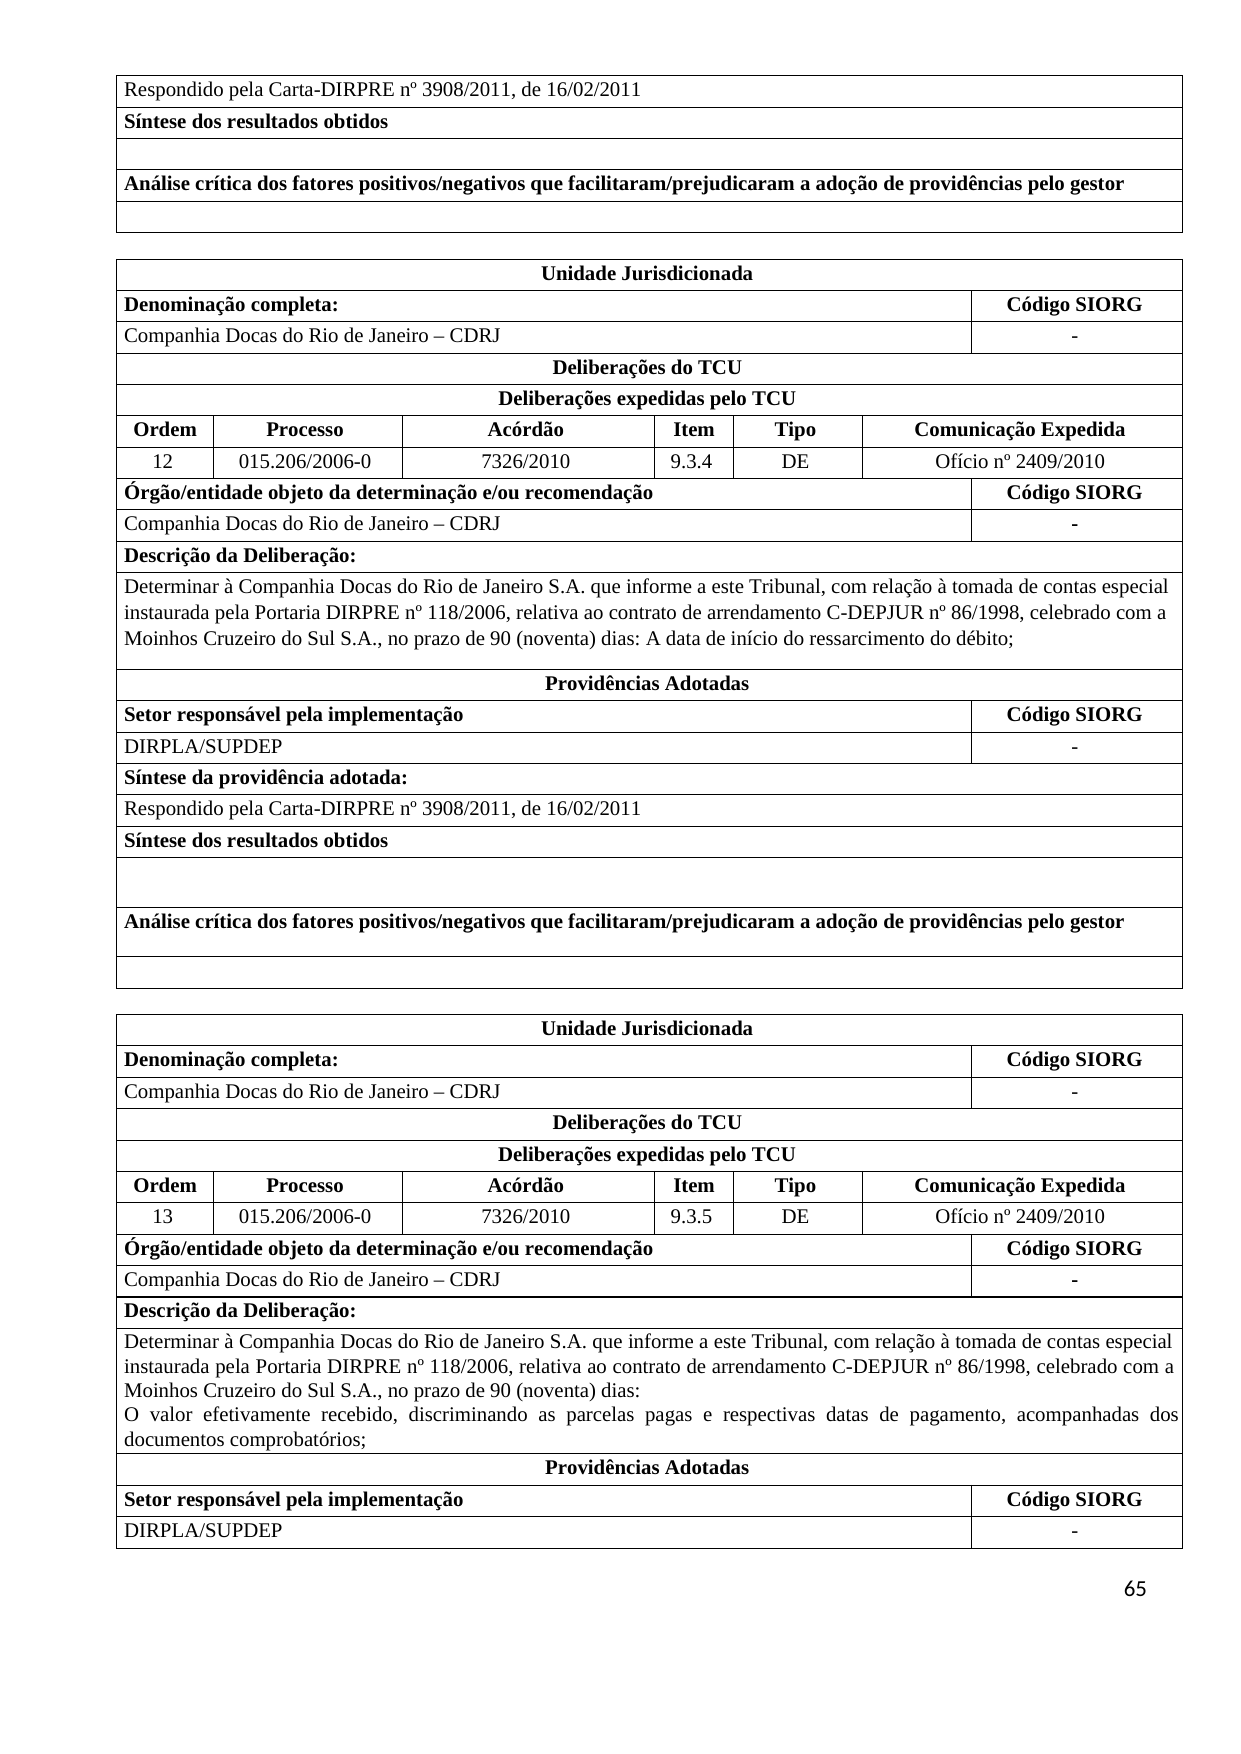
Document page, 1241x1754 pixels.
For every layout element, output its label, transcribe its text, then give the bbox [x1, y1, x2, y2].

table_cell Denominação completa: [117, 291, 971, 321]
table_header Unidade Jurisdicionada [117, 1015, 1182, 1045]
table_cell Acórdão [403, 1172, 654, 1202]
table_cell Código SIORG [972, 1235, 1182, 1265]
table_cell 13 [117, 1203, 213, 1234]
table_cell 12 [117, 448, 213, 478]
table_cell Companhia Docas do Rio de Janeiro – CDRJ [117, 322, 971, 353]
table_cell Síntese da providência adotada: [117, 764, 1182, 794]
table_cell - [972, 1517, 1182, 1547]
table_cell 015.206/2006-0 [214, 448, 402, 478]
table_cell Análise crítica dos fatores positivos/negativos que facilitaram/prejudicaram a adoção de providências pelo gestor [117, 170, 1182, 201]
table_cell Respondido pela Carta-DIRPRE nº 3908/2011, de 16/02/2011 [117, 76, 1182, 107]
table_cell Comunicação Expedida [863, 1172, 1182, 1202]
table_cell Síntese dos resultados obtidos [117, 108, 1182, 138]
table_cell Companhia Docas do Rio de Janeiro – CDRJ [117, 1266, 971, 1296]
table_cell Código SIORG [972, 1046, 1182, 1077]
table_cell Acórdão [403, 416, 654, 447]
table_cell Deliberações do TCU [117, 354, 1182, 384]
table_cell - [972, 322, 1182, 353]
table_cell Ofício nº 2409/2010 [863, 1203, 1182, 1234]
table_cell [117, 858, 1182, 907]
table_cell Determinar à Companhia Docas do Rio de Janeiro S.A. que informe a este Tribunal, com relação à tomada de contas especial instaurada pela Portaria DIRPRE nº 118/2006, relativa ao contrato de arrendamento C-DEPJUR nº 86/1998, celebrado com a Moinhos Cruzeiro do Sul S.A., no prazo de 90 (noventa) dias: O valor efetivamente recebido, discriminando as parcelas pagas e respectivas datas de pagamento, acompanhadas dos documentos comprobatórios; [117, 1329, 1182, 1453]
table_cell Análise crítica dos fatores positivos/negativos que facilitaram/prejudicaram a adoção de providências pelo gestor [117, 908, 1182, 956]
table_cell Processo [214, 1172, 402, 1202]
table_cell [117, 957, 1182, 987]
table_cell Descrição da Deliberação: [117, 542, 1182, 572]
table_cell Setor responsável pela implementação [117, 701, 971, 732]
table_cell Código SIORG [972, 701, 1182, 732]
table_cell [117, 139, 1182, 169]
table_cell [117, 202, 1182, 232]
table_cell Deliberações expedidas pelo TCU [117, 1141, 1182, 1171]
table_cell - [972, 1078, 1182, 1108]
table_cell Comunicação Expedida [863, 416, 1182, 447]
table_cell Código SIORG [972, 291, 1182, 321]
table_cell Providências Adotadas [117, 670, 1182, 700]
table_cell Tipo [734, 1172, 862, 1202]
table_cell Órgão/entidade objeto da determinação e/ou recomendação [117, 1235, 971, 1265]
table_header Unidade Jurisdicionada [117, 260, 1182, 290]
table_cell - [972, 1266, 1182, 1296]
table_cell Ofício nº 2409/2010 [863, 448, 1182, 478]
table_cell 7326/2010 [403, 448, 654, 478]
table_cell 9.3.5 [655, 1203, 733, 1234]
table_cell Companhia Docas do Rio de Janeiro – CDRJ [117, 510, 971, 541]
table_cell - [972, 510, 1182, 541]
table_cell Item [655, 416, 733, 447]
table_cell Ordem [117, 416, 213, 447]
table_cell Código SIORG [972, 479, 1182, 509]
table_cell DIRPLA/SUPDEP [117, 1517, 971, 1547]
table_cell Setor responsável pela implementação [117, 1486, 971, 1516]
table_cell DIRPLA/SUPDEP [117, 733, 971, 763]
table_cell Órgão/entidade objeto da determinação e/ou recomendação [117, 479, 971, 509]
table_cell Síntese dos resultados obtidos [117, 827, 1182, 857]
table_cell Determinar à Companhia Docas do Rio de Janeiro S.A. que informe a este Tribunal, com relação à tomada de contas especial instaurada pela Portaria DIRPRE nº 118/2006, relativa ao contrato de arrendamento C-DEPJUR nº 86/1998, celebrado com a Moinhos Cruzeiro do Sul S.A., no prazo de 90 (noventa) dias: A data de início do ressarcimento do débito; [117, 573, 1182, 669]
table_cell Processo [214, 416, 402, 447]
table_cell Denominação completa: [117, 1046, 971, 1077]
table_cell 015.206/2006-0 [214, 1203, 402, 1234]
table_cell 7326/2010 [403, 1203, 654, 1234]
table_cell Respondido pela Carta-DIRPRE nº 3908/2011, de 16/02/2011 [117, 795, 1182, 826]
table_cell Companhia Docas do Rio de Janeiro – CDRJ [117, 1078, 971, 1108]
table_cell 9.3.4 [655, 448, 733, 478]
table_cell Item [655, 1172, 733, 1202]
table_cell DE [734, 448, 862, 478]
table_cell Ordem [117, 1172, 213, 1202]
table_cell Providências Adotadas [117, 1454, 1182, 1484]
table_cell Tipo [734, 416, 862, 447]
table_cell DE [734, 1203, 862, 1234]
table_cell Descrição da Deliberação: [117, 1298, 1182, 1327]
table_cell Deliberações expedidas pelo TCU [117, 385, 1182, 415]
table_cell Código SIORG [972, 1486, 1182, 1516]
table_cell - [972, 733, 1182, 763]
table_cell Deliberações do TCU [117, 1109, 1182, 1139]
